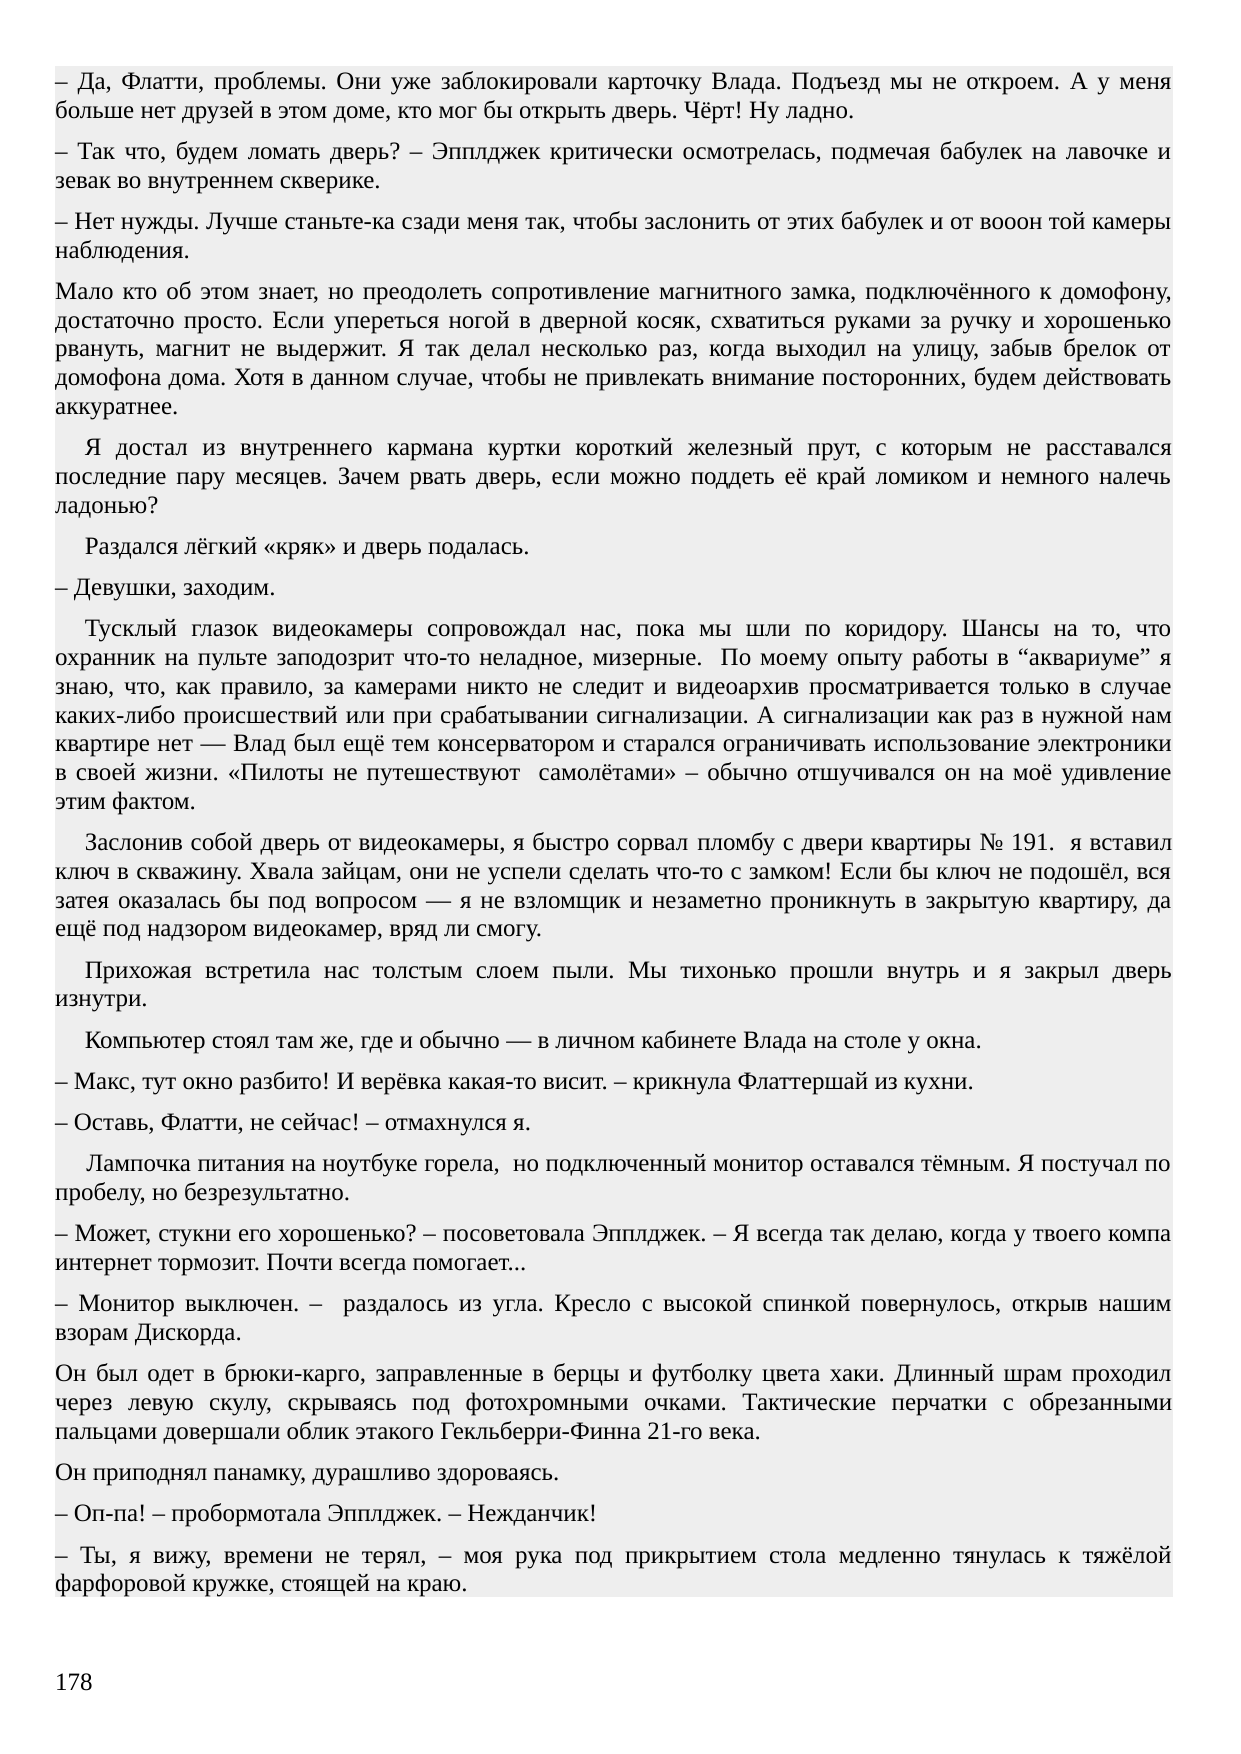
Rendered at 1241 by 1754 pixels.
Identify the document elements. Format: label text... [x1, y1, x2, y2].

text Лампочка питания на ноутбуке горела, но подключенный монитор оставался тёмным. Я постучал по пробелу, но безрезультатно. [55, 1148, 1173, 1206]
text – Может, стукни его хорошенько? – посоветовала Эпплджек. – Я всегда так делаю, когда у твоего компа интернет тормозит. Почти всегда помогает... [55, 1218, 1173, 1276]
text Прихожая встретила нас толстым слоем пыли. Мы тихонько прошли внутрь и я закрыл дверь изнутри. [55, 955, 1173, 1012]
text – Да, Флатти, проблемы. Они уже заблокировали карточку Влада. Подъезд мы не откроем. А у меня больше нет друзей в этом доме, кто мог бы открыть дверь. Чёрт! Ну ладно. [55, 66, 1173, 123]
text Он был одет в брюки-карго, заправленные в берцы и футболку цвета хаки. Длинный шрам проходил через левую скулу, скрываясь под фотохромными очками. Тактические перчатки с обрезанными пальцами довершали облик этакого Гекльберри-Финна 21-го века. [55, 1358, 1173, 1445]
text – Девушки, заходим. [55, 572, 1173, 601]
text Заслонив собой дверь от видеокамеры, я быстро сорвал пломбу с двери квартиры № 191. я вставил ключ в скважину. Хвала зайцам, они не успели сделать что-то с замком! Если бы ключ не подошёл, вся затея оказалась бы под вопросом — я не взломщик и незаметно проникнуть в закрытую квартиру, да ещё под надзором видеокамер, вряд ли смогу. [55, 827, 1173, 942]
text – Нет нужды. Лучше станьте-ка сзади меня так, чтобы заслонить от этих бабулек и от вооон той камеры наблюдения. [55, 206, 1173, 263]
text – Макс, тут окно разбито! И верёвка какая-то висит. – крикнула Флаттершай из кухни. [55, 1066, 1173, 1095]
text Компьютер стоял там же, где и обычно — в личном кабинете Влада на столе у окна. [55, 1025, 1173, 1053]
text Он приподнял панамку, дурашливо здороваясь. [55, 1457, 1173, 1486]
text – Оп-па! – пробормотала Эпплджек. – Нежданчик! [55, 1498, 1173, 1527]
text Раздался лёгкий «кряк» и дверь подалась. [55, 531, 1173, 560]
text Тусклый глазок видеокамеры сопровождал нас, пока мы шли по коридору. Шансы на то, что охранник на пульте заподозрит что-то неладное, мизерные. По моему опыту работы в “аквариуме” я знаю, что, как правило, за камерами никто не следит и видеоархив просматривается только в случае каких-либо происшествий или при срабатывании сигнализации. А сигнализации как раз в нужной нам квартире нет — Влад был ещё тем консерватором и старался ограничивать использование электроники в своей жизни. «Пилоты не путешествуют самолётами» – обычно отшучивался он на моё удивление этим фактом. [55, 613, 1173, 815]
text – Оставь, Флатти, не сейчас! – отмахнулся я. [55, 1107, 1173, 1136]
text – Так что, будем ломать дверь? – Эпплджек критически осмотрелась, подмечая бабулек на лавочке и зевак во внутреннем скверике. [55, 136, 1173, 193]
list Мало кто об этом знает, но преодолеть сопротивление магнитного замка, подключённого к домофону, достаточно просто. Если упереться ногой в дверной косяк, схватиться руками за ручку и хорошенько рвануть, магнит не выдержит. Я так делал несколько раз, когда выходил на улицу, забыв брелок от домофона дома. Хотя в данном случае, чтобы не привлекать внимание посторонних, будем действовать аккуратнее. [55, 276, 1173, 420]
text – Монитор выключен. – раздалось из угла. Кресло с высокой спинкой повернулось, открыв нашим взорам Дискорда. [55, 1288, 1173, 1346]
text – Ты, я вижу, времени не терял, – моя рука под прикрытием стола медленно тянулась к тяжёлой фарфоровой кружке, стоящей на краю. [55, 1540, 1173, 1597]
text Я достал из внутреннего кармана куртки короткий железный прут, с которым не расставался последние пару месяцев. Зачем рвать дверь, если можно поддеть её край ломиком и немного налечь ладонью? [55, 432, 1173, 518]
